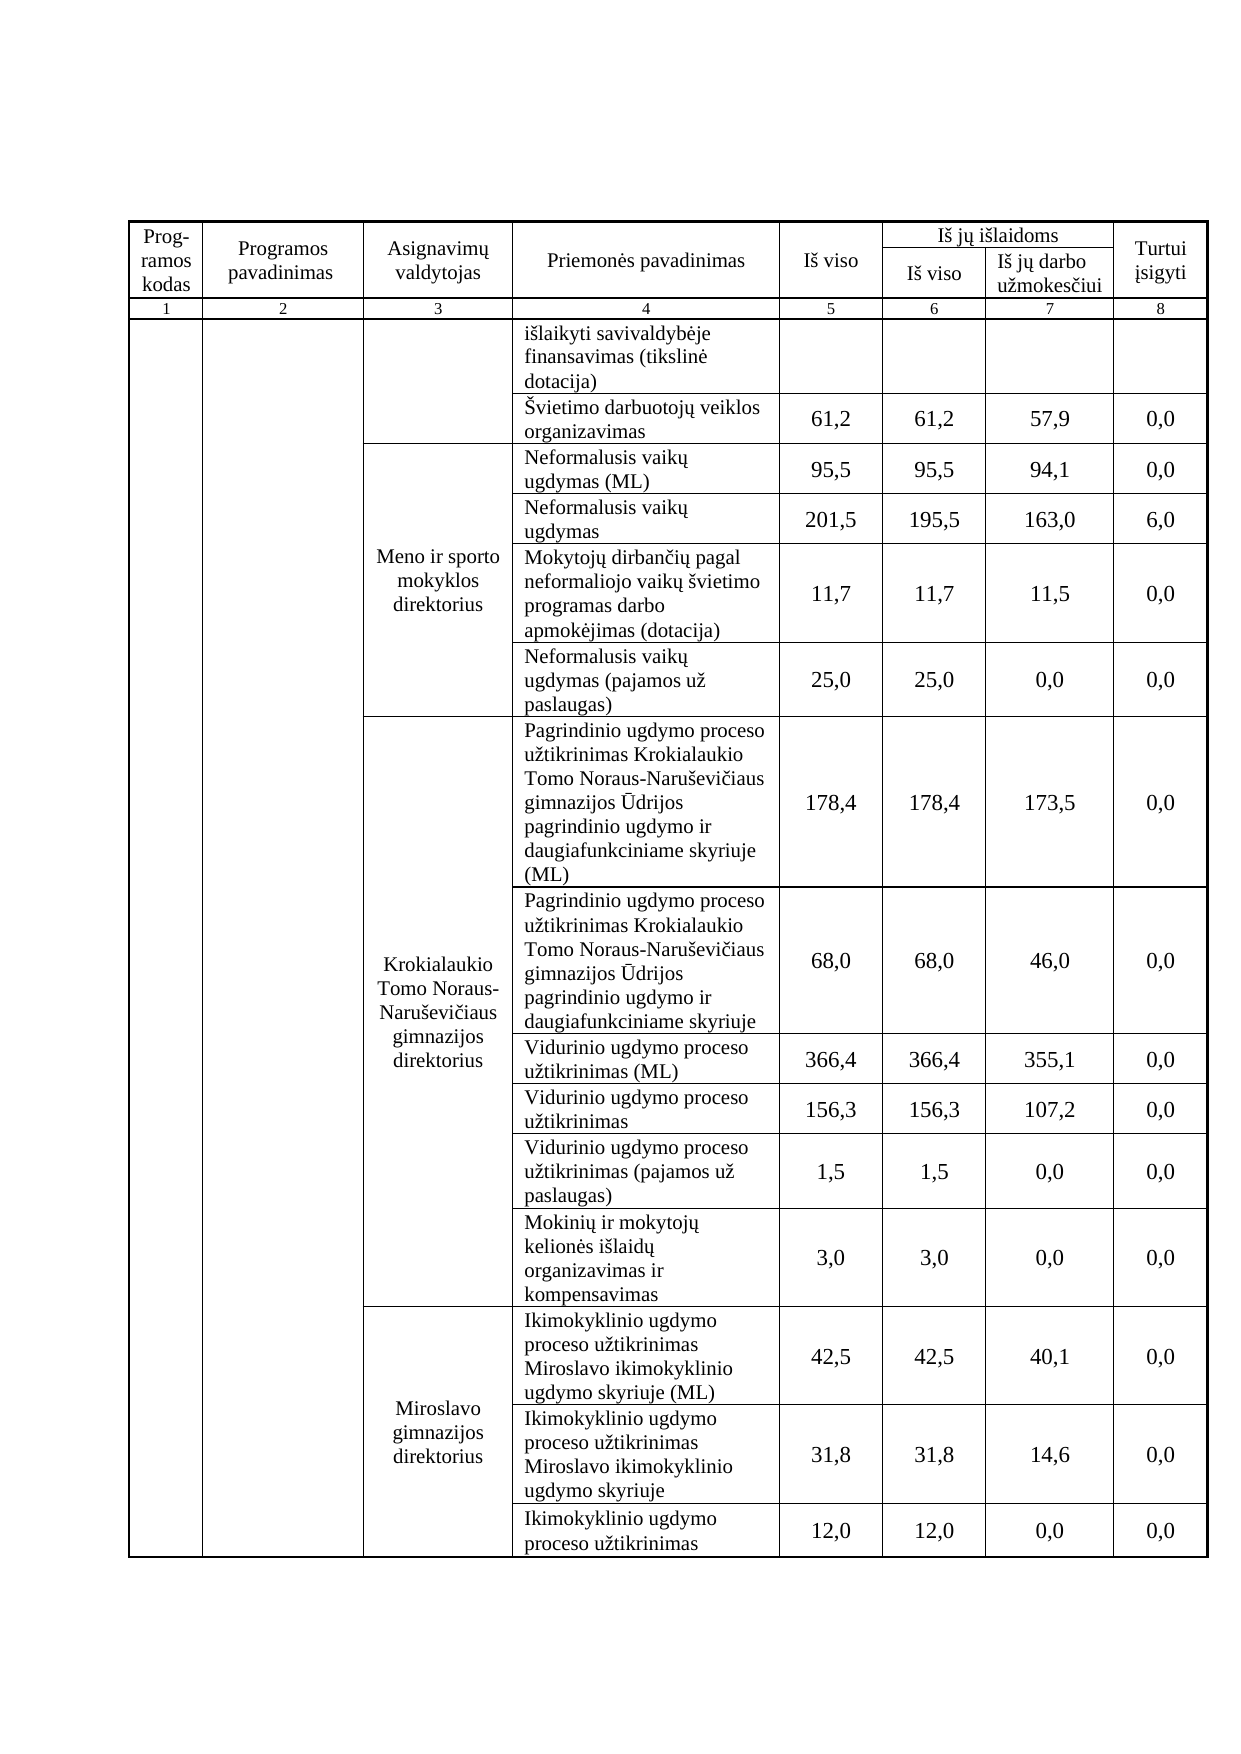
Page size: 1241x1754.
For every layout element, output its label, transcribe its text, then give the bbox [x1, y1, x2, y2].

table_cell Mokytojų dirbančių pagal neformaliojo vaikų švietimo programas darbo apmokėjimas (dotacija) [513, 544, 779, 642]
table_cell [986, 320, 1113, 393]
table_cell 42,5 [780, 1307, 882, 1404]
table_cell 0,0 [1114, 1084, 1206, 1133]
table_cell 94,1 [986, 444, 1113, 493]
table_cell Iš viso [883, 248, 985, 297]
table_cell 195,5 [883, 494, 985, 543]
table_header Turtui įsigyti [1114, 223, 1206, 297]
table_cell Ikimokyklinio ugdymo proceso užtikrinimas Miroslavo ikimokyklinio ugdymo skyriuje (ML) [513, 1307, 779, 1404]
table_cell Krokialaukio Tomo Noraus-Naruševičiaus gimnazijos direktorius [364, 717, 512, 1306]
table_cell 355,1 [986, 1034, 1113, 1083]
table_cell 3,0 [780, 1209, 882, 1306]
table_cell 0,0 [986, 1134, 1113, 1207]
table_cell 0,0 [1114, 1307, 1206, 1404]
table_cell 178,4 [780, 717, 882, 886]
table_cell 0,0 [1114, 888, 1206, 1033]
table_cell išlaikyti savivaldybėje finansavimas (tikslinė dotacija) [513, 320, 779, 393]
table_cell 178,4 [883, 717, 985, 886]
table_header Priemonės pavadinimas [513, 223, 779, 297]
table_cell Vidurinio ugdymo proceso užtikrinimas (ML) [513, 1034, 779, 1083]
table_cell 31,8 [883, 1405, 985, 1502]
table_cell 12,0 [883, 1504, 985, 1556]
table_cell 14,6 [986, 1405, 1113, 1502]
table_cell 31,8 [780, 1405, 882, 1502]
table_cell 25,0 [883, 643, 985, 716]
table_cell Ikimokyklinio ugdymo proceso užtikrinimas [513, 1504, 779, 1556]
table_cell Švietimo darbuotojų veiklos organizavimas [513, 394, 779, 443]
table_cell 3,0 [883, 1209, 985, 1306]
table_cell 42,5 [883, 1307, 985, 1404]
table_cell 6,0 [1114, 494, 1206, 543]
table_cell 2 [203, 299, 363, 318]
table_cell 0,0 [1114, 394, 1206, 443]
table_cell 0,0 [1114, 444, 1206, 493]
table_cell 61,2 [883, 394, 985, 443]
table_cell Ikimokyklinio ugdymo proceso užtikrinimas Miroslavo ikimokyklinio ugdymo skyriuje [513, 1405, 779, 1502]
table_cell 0,0 [1114, 1209, 1206, 1306]
table_cell Vidurinio ugdymo proceso užtikrinimas (pajamos už paslaugas) [513, 1134, 779, 1207]
table_cell 173,5 [986, 717, 1113, 886]
table_cell [780, 320, 882, 393]
table_header Prog-ramos kodas [130, 223, 202, 297]
table_cell 0,0 [1114, 1034, 1206, 1083]
table_cell Vidurinio ugdymo proceso užtikrinimas [513, 1084, 779, 1133]
table_cell 0,0 [1114, 643, 1206, 716]
table_cell [364, 320, 512, 443]
table_cell 40,1 [986, 1307, 1113, 1404]
table_cell 6 [883, 299, 985, 318]
table_cell 1,5 [780, 1134, 882, 1207]
table_cell 11,7 [883, 544, 985, 642]
table_cell 8 [1114, 299, 1206, 318]
table_cell 61,2 [780, 394, 882, 443]
table_cell 163,0 [986, 494, 1113, 543]
table_cell 95,5 [883, 444, 985, 493]
table_cell 68,0 [883, 888, 985, 1033]
table_cell 0,0 [1114, 1405, 1206, 1502]
table_cell 12,0 [780, 1504, 882, 1556]
table_cell Neformalusis vaikų ugdymas (ML) [513, 444, 779, 493]
table_cell 11,7 [780, 544, 882, 642]
table_cell 0,0 [986, 643, 1113, 716]
table_cell [1114, 320, 1206, 393]
table_cell 366,4 [780, 1034, 882, 1083]
table_cell 201,5 [780, 494, 882, 543]
table_cell 0,0 [1114, 717, 1206, 886]
table_cell 25,0 [780, 643, 882, 716]
table_cell 46,0 [986, 888, 1113, 1033]
table_cell Meno ir sporto mokyklos direktorius [364, 444, 512, 716]
table_cell 1,5 [883, 1134, 985, 1207]
table_cell Miroslavo gimnazijos direktorius [364, 1307, 512, 1556]
table_cell 5 [780, 299, 882, 318]
table_cell 156,3 [780, 1084, 882, 1133]
table_cell Neformalusis vaikų ugdymas [513, 494, 779, 543]
table_cell 57,9 [986, 394, 1113, 443]
table_header Asignavimų valdytojas [364, 223, 512, 297]
table_cell 0,0 [1114, 1134, 1206, 1207]
table_header Programos pavadinimas [203, 223, 363, 297]
table_cell 7 [986, 299, 1113, 318]
table_cell [203, 320, 363, 1556]
table_cell 0,0 [1114, 544, 1206, 642]
table_header Iš jų išlaidoms [883, 223, 1113, 247]
table_cell [883, 320, 985, 393]
table_cell Neformalusis vaikų ugdymas (pajamos už paslaugas) [513, 643, 779, 716]
table_cell 95,5 [780, 444, 882, 493]
table_cell 11,5 [986, 544, 1113, 642]
table_cell 156,3 [883, 1084, 985, 1133]
table_cell 0,0 [1114, 1504, 1206, 1556]
table_cell Mokinių ir mokytojų kelionės išlaidų organizavimas ir kompensavimas [513, 1209, 779, 1306]
table_cell 4 [513, 299, 779, 318]
table_cell 0,0 [986, 1209, 1113, 1306]
table_cell 1 [130, 299, 202, 318]
table_cell Pagrindinio ugdymo proceso užtikrinimas Krokialaukio Tomo Noraus-Naruševičiaus gimnazijos Ūdrijos pagrindinio ugdymo ir daugiafunkciniame skyriuje [513, 888, 779, 1033]
table_cell 68,0 [780, 888, 882, 1033]
table_cell [130, 320, 202, 1556]
table_cell 107,2 [986, 1084, 1113, 1133]
table_cell Iš jų darbo užmokesčiui [986, 248, 1113, 297]
table_header Iš viso [780, 223, 882, 297]
table_cell 0,0 [986, 1504, 1113, 1556]
table_cell 3 [364, 299, 512, 318]
table_cell 366,4 [883, 1034, 985, 1083]
table_cell Pagrindinio ugdymo proceso užtikrinimas Krokialaukio Tomo Noraus-Naruševičiaus gimnazijos Ūdrijos pagrindinio ugdymo ir daugiafunkciniame skyriuje (ML) [513, 717, 779, 886]
